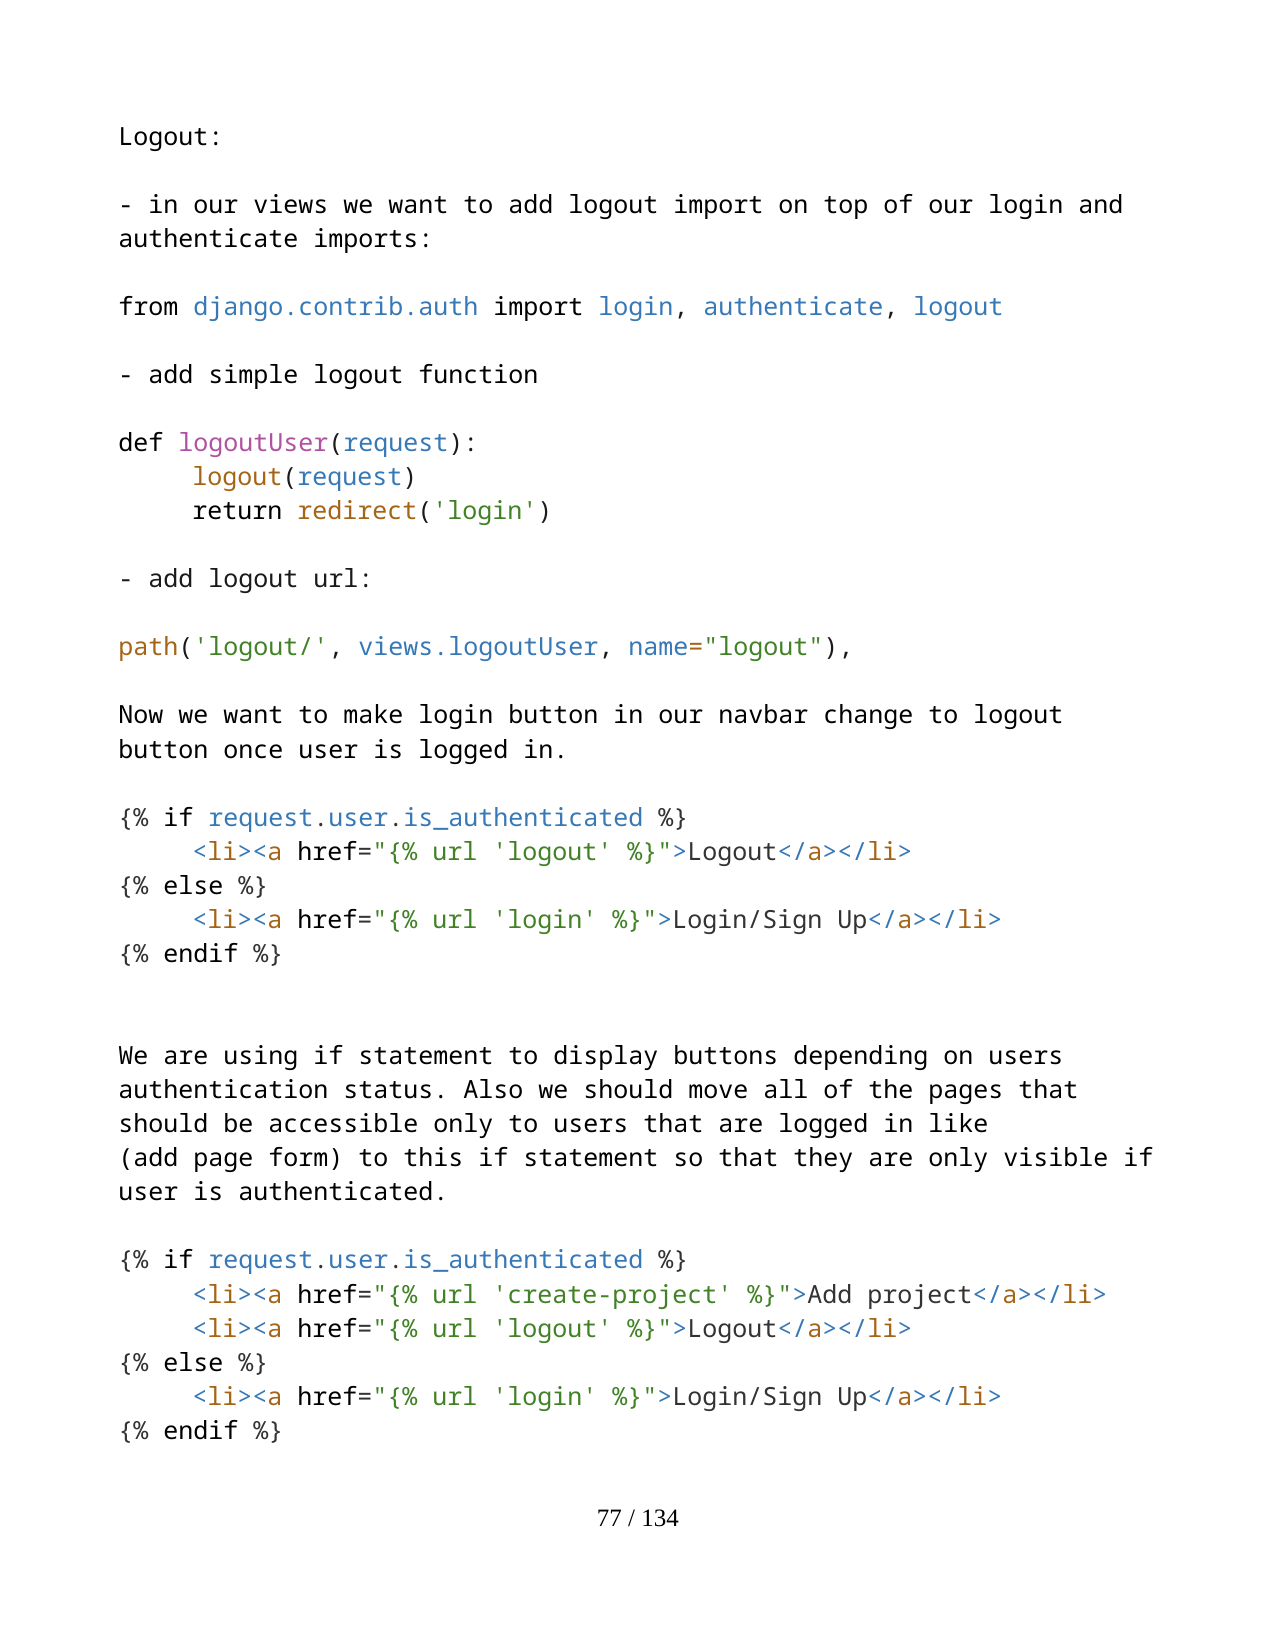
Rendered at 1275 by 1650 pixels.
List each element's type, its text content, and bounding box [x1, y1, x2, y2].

text We are using if statement to display buttons depending on users authentication status. Also we should move all of the pages that should be accessible only to users that are logged in like [118, 1038, 1157, 1140]
text <li><a href="{% url 'create-project' %}">Add project</a></li> [118, 1276, 1157, 1310]
text <li><a href="{% url 'logout' %}">Logout</a></li> [118, 1310, 1157, 1344]
text {% if request.user.is_authenticated %} [118, 1242, 1157, 1276]
text {% else %} [118, 1344, 1157, 1378]
text <li><a href="{% url 'login' %}">Login/Sign Up</a></li> [118, 1378, 1157, 1412]
text {% else %} [118, 867, 1157, 902]
text - add simple logout function [118, 357, 1157, 391]
text return redirect('login') [118, 493, 1157, 527]
text path('logout/', views.logoutUser, name="logout"), [118, 629, 1157, 663]
text {% if request.user.is_authenticated %} [118, 799, 1157, 833]
text def logoutUser(request): [118, 425, 1157, 459]
text <li><a href="{% url 'logout' %}">Logout</a></li> [118, 833, 1157, 867]
text logout(request) [118, 459, 1157, 493]
text - in our views we want to add logout import on top of our login and authenticate imports: [118, 186, 1157, 254]
text from django.contrib.auth import login, authenticate, logout [118, 288, 1157, 322]
text <li><a href="{% url 'login' %}">Login/Sign Up</a></li> [118, 902, 1157, 936]
text Logout: [118, 118, 1157, 152]
text Now we want to make login button in our navbar change to logout button once user is logged in. [118, 697, 1157, 799]
text (add page form) to this if statement so that they are only visible if user is authenticated. [118, 1140, 1157, 1208]
text - add logout url: [118, 561, 1157, 595]
text {% endif %} [118, 936, 1157, 970]
text {% endif %} [118, 1412, 1157, 1447]
